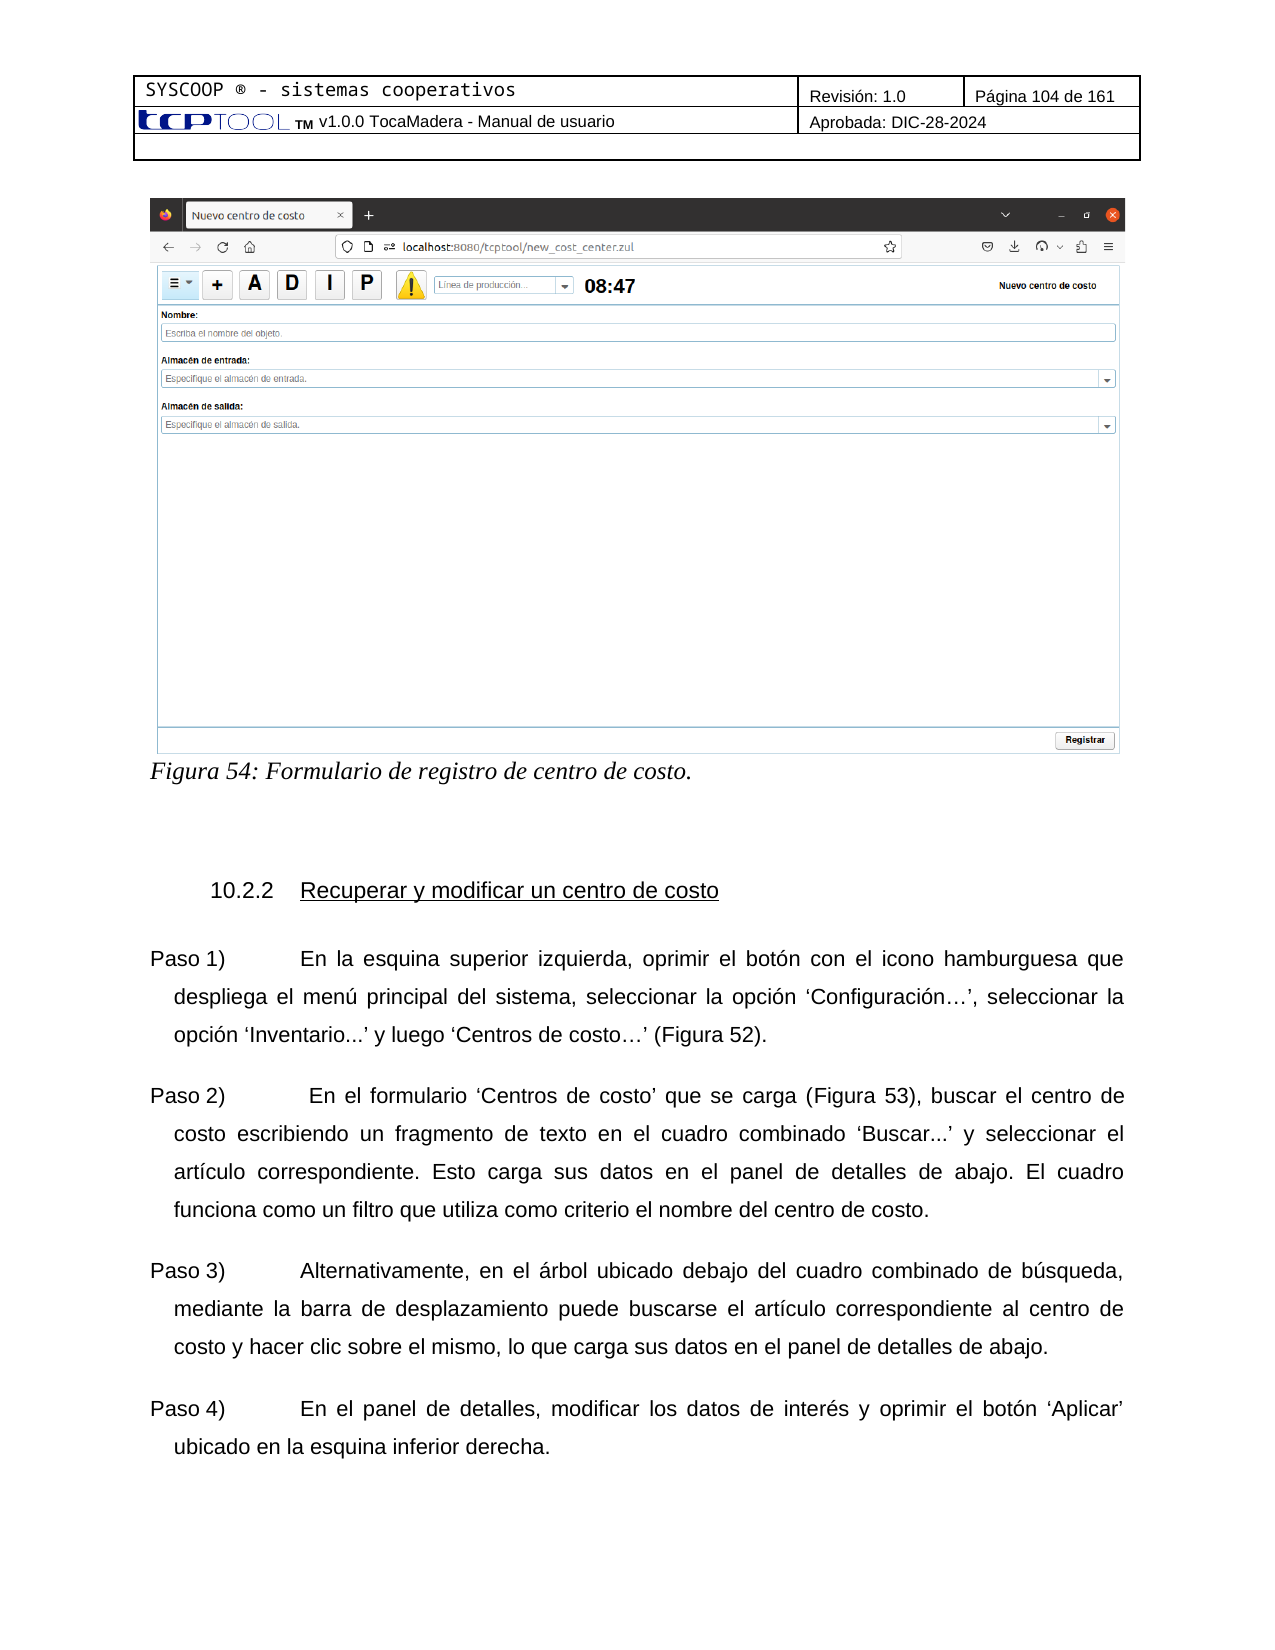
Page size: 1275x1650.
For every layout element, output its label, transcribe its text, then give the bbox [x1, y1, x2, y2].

list En el panel de detalles, modificar los datos de interés y oprimir el botón ‘Aplicar’ ubicado en la esquina inferior derecha. [150, 1396, 1125, 1459]
list En la esquina superior izquierda, oprimir el botón con el icono hamburguesa que despliega el menú principal del sistema, seleccionar la opción ‘Configuración…’, seleccionar la opción ‘Inventario...’ y luego ‘Centros de costo…’ (Figura 52). [150, 946, 1125, 1047]
picture [138, 110, 290, 130]
picture [150, 198, 1125, 757]
list Alternativamente, en el árbol ubicado debajo del cuadro combinado de búsqueda, mediante la barra de desplazamiento puede buscarse el artículo correspondiente al centro de costo y hacer clic sobre el mismo, lo que carga sus datos en el panel de detalles de abajo. [150, 1258, 1125, 1359]
list En el formulario ‘Centros de costo’ que se carga (Figura 53), buscar el centro de costo escribiendo un fragmento de texto en el cuadro combinado ‘Buscar...’ y seleccionar el artículo correspondiente. Esto carga sus datos en el panel de detalles de abajo. El cuadro funciona como un filtro que utiliza como criterio el nombre del centro de costo. [150, 1083, 1125, 1222]
subtitle Recuperar y modificar un centro de costo [210, 877, 1125, 904]
text Figura 54: Formulario de registro de centro de costo. [150, 757, 1125, 785]
